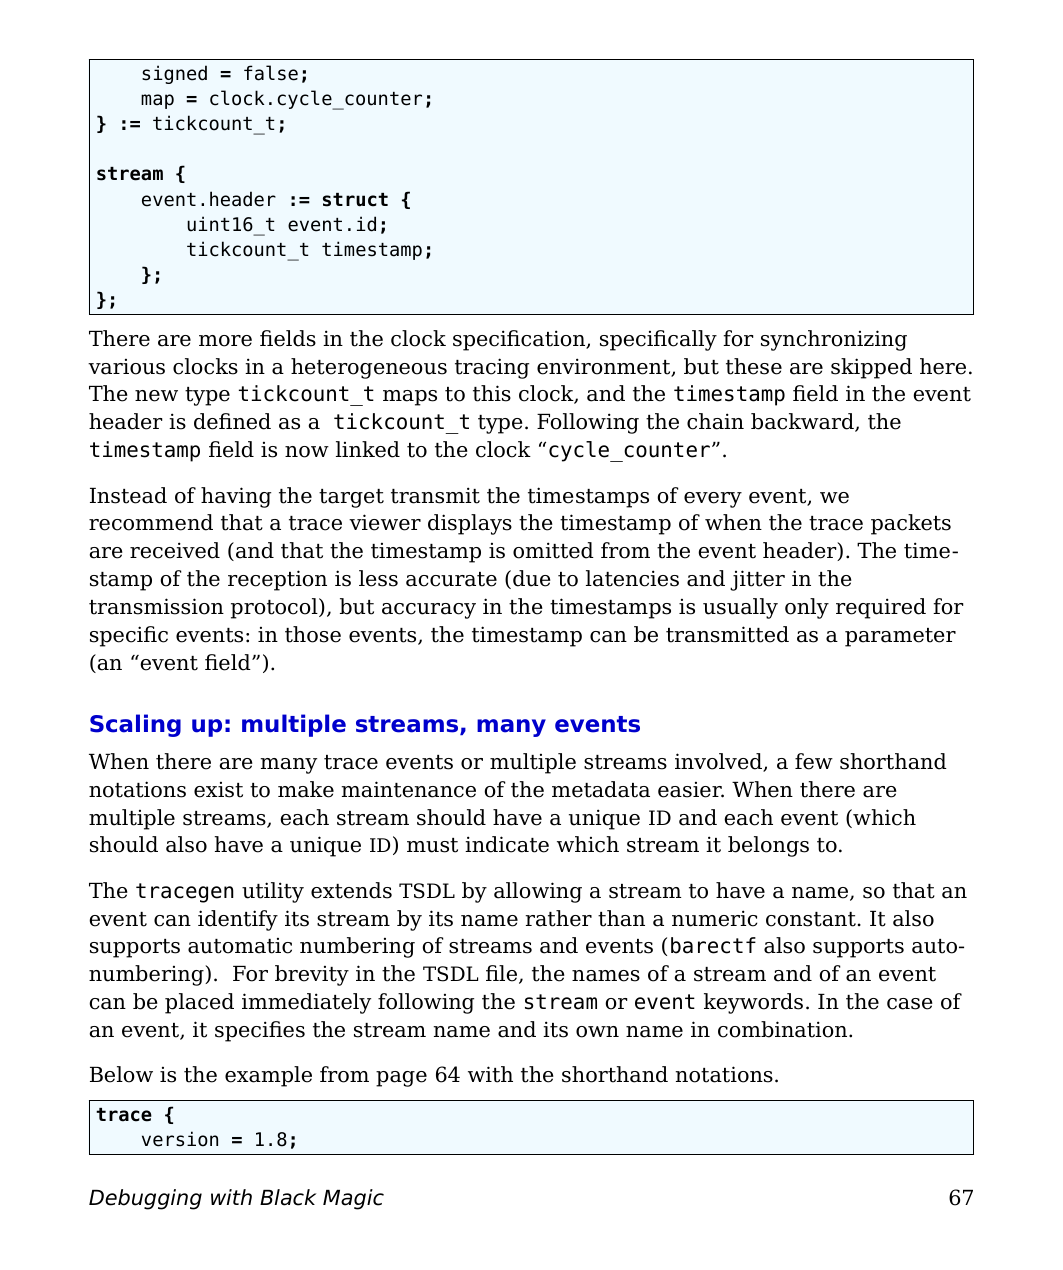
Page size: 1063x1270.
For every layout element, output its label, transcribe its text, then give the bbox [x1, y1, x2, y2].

text map = clock.cycle_counter; [90, 84, 973, 109]
text Below is the example from page 63 with the shorthand notations. [88, 1063, 974, 1088]
text event.header := struct { [90, 184, 973, 210]
text }; [90, 285, 973, 314]
text When there are many trace events or multiple streams involved, a few shorthand notations exist to make maintenance of the metadata easier. When there are multiple streams, each stream should have a unique ID and each event (which should also have a unique ID) must indicate which stream it belongs to. [88, 750, 974, 858]
text Instead of having the target transmit the time­stamps of every event, we recommend that a trace viewer displays the timestamp of when the trace packets are received (and that the timestamp is omitted from the event header). The time­stamp of the reception is less accurate (due to latencies and jitter in the transmission protocol), but accuracy in the timestamps is usually only required for specific events: in those events, the timestamp can be transmitted as a parameter (an “event field”). [88, 484, 974, 675]
text stream { [90, 159, 973, 184]
text uint16_t event.id; [90, 210, 973, 235]
text }; [90, 260, 973, 285]
text The tracegen utility extends TSDL by allowing a stream to have a name, so that an event can identify its stream by its name rather than a numeric constant. It also supports automatic numbering of streams and events (barectf also supports auto-numbering). For brevity in the TSDL file, the names of a stream and of an event can be placed immediately following the stream or event keywords. In the case of an event, it specifies the stream name and its own name in combination. [88, 879, 974, 1042]
text signed = false; [90, 60, 973, 84]
text version = 1.8; [90, 1125, 973, 1154]
subtitle Scaling up: multiple streams, many events [88, 711, 974, 737]
text There are more fields in the clock specification, specifically for synchronizing various clocks in a heterogeneous tracing environment, but these are skipped here. The new type tickcount_t maps to this clock, and the timestamp field in the event header is defined as a tickcount_t type. Following the chain backward, the timestamp field is now linked to the clock “cycle_counter”. [88, 327, 974, 462]
text tickcount_t timestamp; [90, 235, 973, 260]
text } := tickcount_t; [90, 109, 973, 134]
text trace { [90, 1101, 973, 1125]
